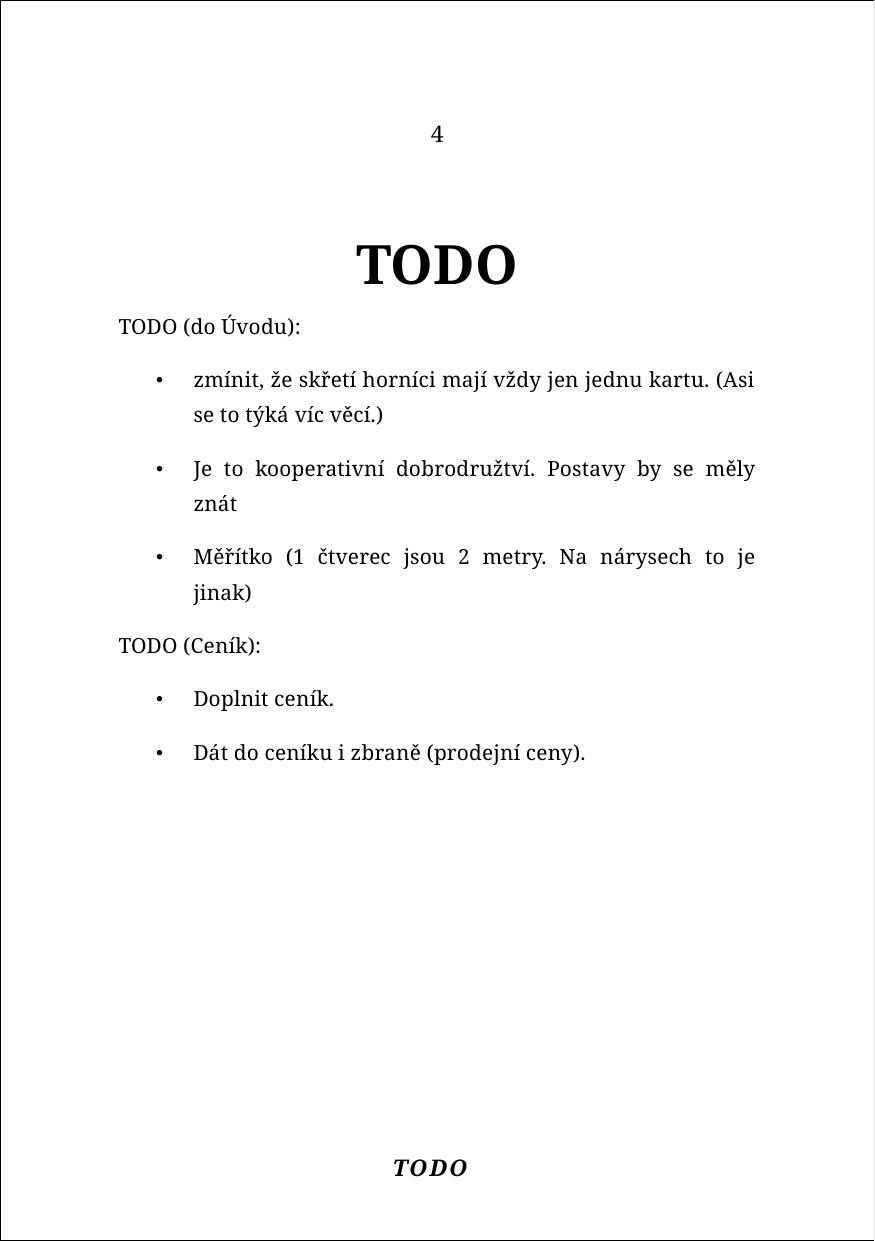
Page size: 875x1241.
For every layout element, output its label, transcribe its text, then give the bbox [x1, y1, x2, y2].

text TODO (Ceník): [118, 631, 756, 660]
list Měřítko (1 čtverec jsou 2 metry. Na nárysech to je jinak) [156, 542, 756, 606]
list Je to kooperativní dobrodružtví. Postavy by se měly znát [156, 454, 756, 518]
text TODO (do Úvodu): [118, 312, 756, 340]
list Doplnit ceník. [156, 684, 756, 713]
list Dát do ceníku i zbraně (prodejní ceny). [156, 738, 756, 766]
subtitle TODO [118, 226, 756, 300]
list zmínit, že skřetí horníci mají vždy jen jednu kartu. (Asi se to týká víc věcí.) [156, 365, 756, 429]
